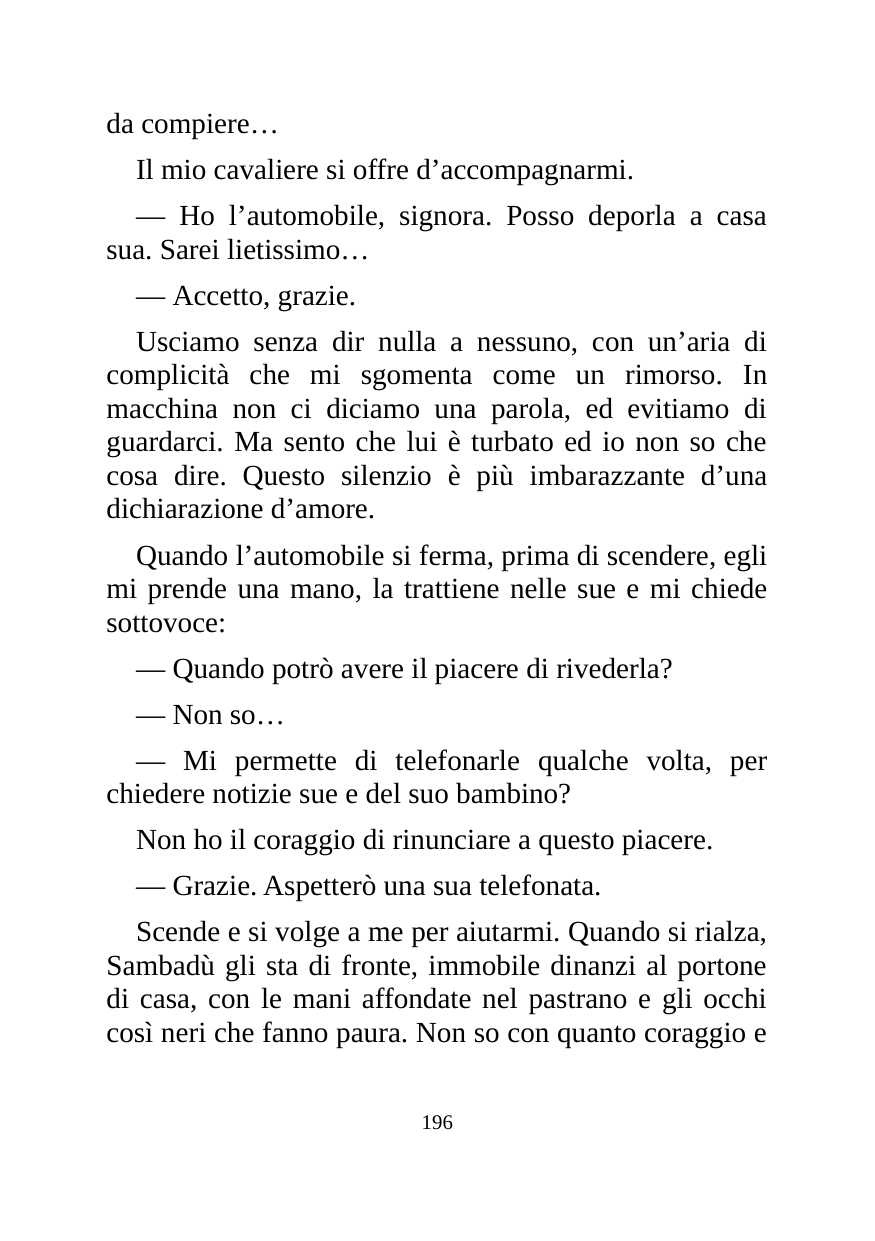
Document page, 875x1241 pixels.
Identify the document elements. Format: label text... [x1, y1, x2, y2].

text Non ho il coraggio di rinunciare a questo piacere. [106, 822, 768, 856]
text da compiere… [106, 106, 768, 140]
text Scende e si volge a me per aiutarmi. Quando si rialza, Sambadù gli sta di fronte, immobile dinanzi al portone di casa, con le mani affondate nel pastrano e gli occhi così neri che fanno paura. Non so con quanto coraggio e [106, 914, 768, 1049]
text — Ho l’automobile, signora. Posso deporla a casa sua. Sarei lietissimo… [106, 198, 768, 265]
text — Quando potrò avere il piacere di rivederla? [106, 651, 768, 684]
text — Grazie. Aspetterò una sua telefonata. [106, 868, 768, 902]
text — Mi permette di telefonarle qualche volta, per chiedere notizie sue e del suo bambino? [106, 743, 768, 810]
text — Non so… [106, 697, 768, 730]
text — Accetto, grazie. [106, 278, 768, 311]
text Quando l’automobile si ferma, prima di scendere, egli mi prende una mano, la trattiene nelle sue e mi chiede sottovoce: [106, 538, 768, 638]
text Il mio cavaliere si offre d’accompagnarmi. [106, 152, 768, 186]
text Usciamo senza dir nulla a nessuno, con un’aria di complicità che mi sgomenta come un rimorso. In macchina non ci diciamo una parola, ed evitiamo di guardarci. Ma sento che lui è turbato ed io non so che cosa dire. Questo silenzio è più imbarazzante d’una dichiarazione d’amore. [106, 324, 768, 525]
